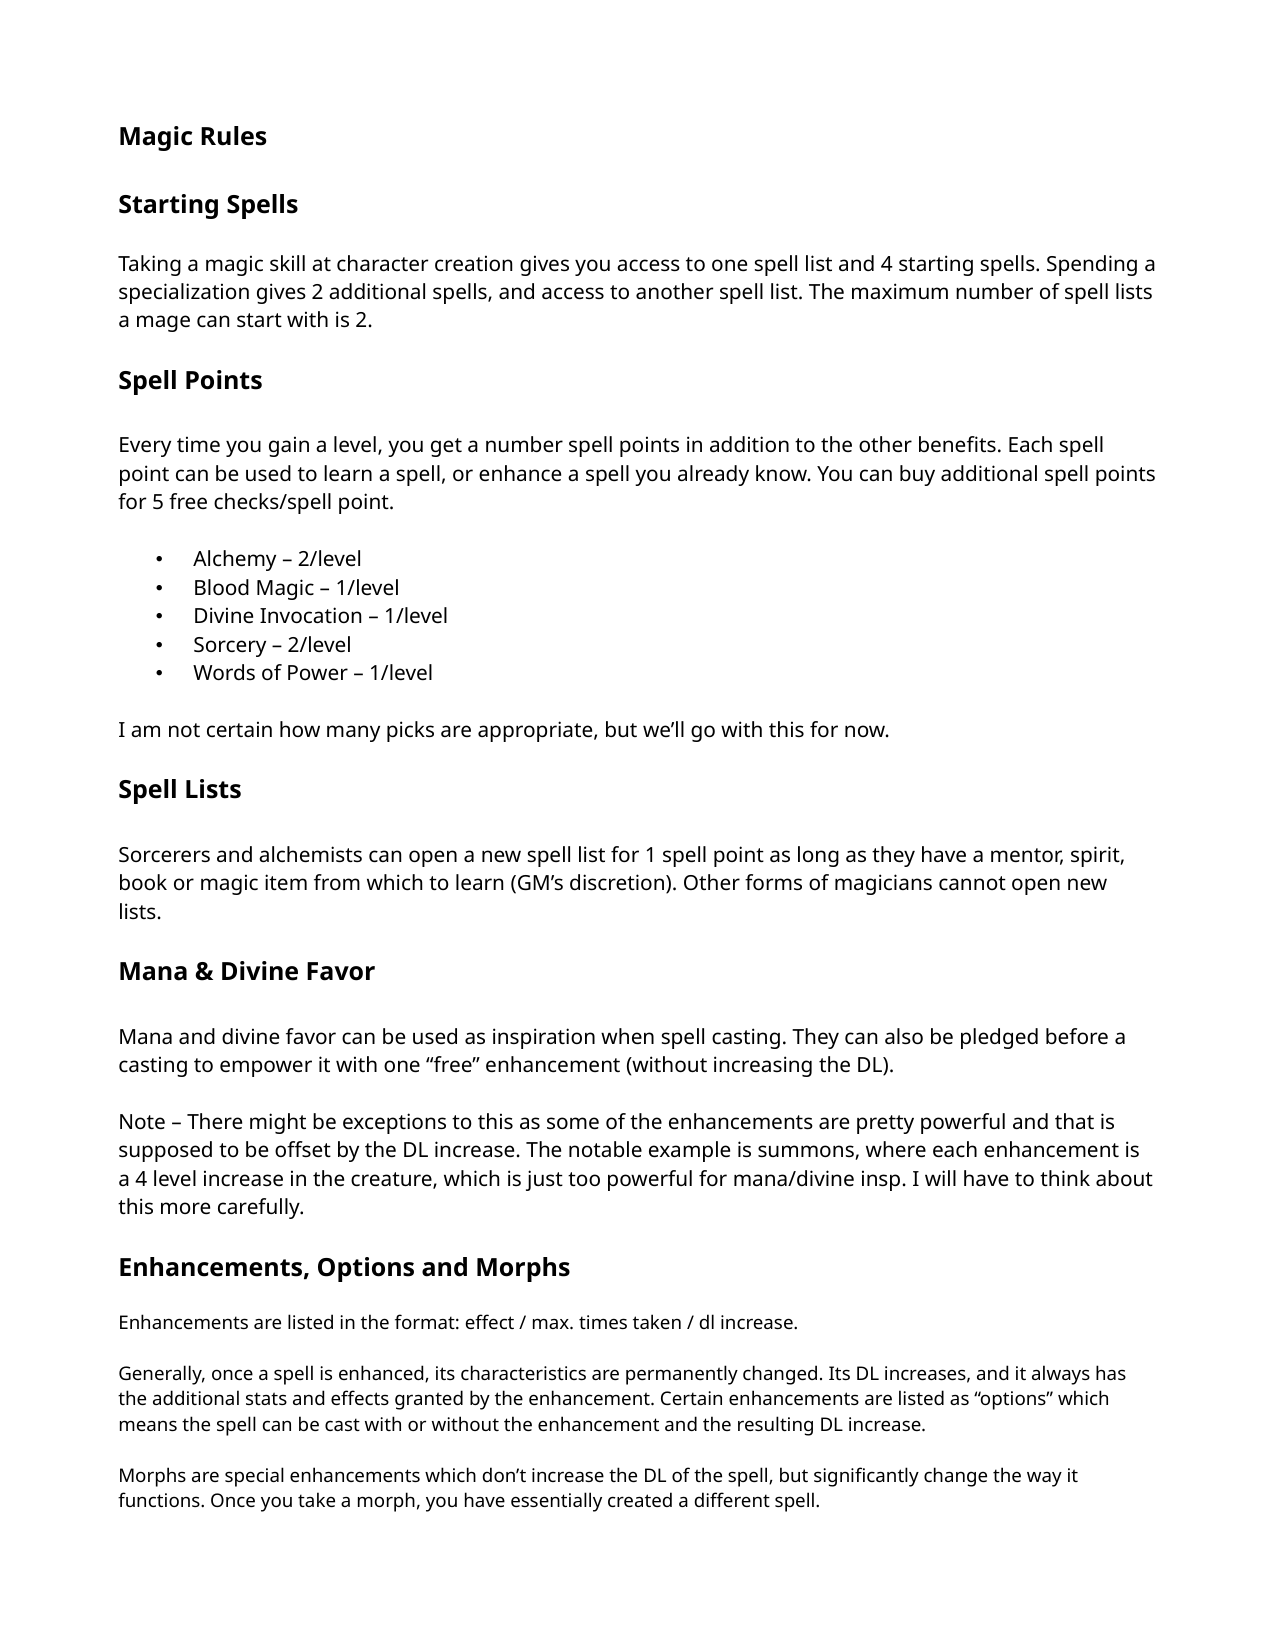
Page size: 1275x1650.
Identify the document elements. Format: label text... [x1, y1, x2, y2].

list Divine Invocation – 1/level [156, 601, 1157, 630]
text Every time you gain a level, you get a number spell points in addition to the other benefits. Each spell point can be used to learn a spell, or enhance a spell you already know. You can buy additional spell points for 5 free checks/spell point. [118, 431, 1157, 516]
list Words of Power – 1/level [156, 658, 1157, 687]
text Note – There might be exceptions to this as some of the enhancements are pretty powerful and that is supposed to be offset by the DL increase. The notable example is summons, where each enhancement is a 4 level increase in the creature, which is just too powerful for mana/divine insp. I will have to think about this more carefully. [118, 1107, 1157, 1221]
text Spell Points [118, 362, 1157, 397]
text Spell Lists [118, 772, 1157, 806]
list Alchemy – 2/level [156, 544, 1157, 573]
text Generally, once a spell is enhanced, its characteristics are permanently changed. Its DL increases, and it always has the additional stats and effects granted by the enhancement. Certain enhancements are listed as “options” which means the spell can be cast with or without the enhancement and the resulting DL increase. [118, 1360, 1157, 1437]
text I am not certain how many picks are appropriate, but we’ll go with this for now. [118, 715, 1157, 743]
text Taking a magic skill at character creation gives you access to one spell list and 4 starting spells. Spending a specialization gives 2 additional spells, and access to another spell list. The maximum number of spell lists a mage can start with is 2. [118, 249, 1157, 334]
text Mana and divine favor can be used as inspiration when spell casting. They can also be pledged before a casting to empower it with one “free” enhancement (without increasing the DL). [118, 1022, 1157, 1079]
list Blood Magic – 1/level [156, 573, 1157, 601]
text Magic Rules [118, 118, 1157, 152]
text Morphs are special enhancements which don’t increase the DL of the spell, but significantly change the way it functions. Once you take a morph, you have essentially created a different spell. [118, 1462, 1157, 1513]
text Starting Spells [118, 186, 1157, 220]
text Sorcerers and alchemists can open a new spell list for 1 spell point as long as they have a mentor, spirit, book or magic item from which to learn (GM’s discretion). Other forms of magicians cannot open new lists. [118, 840, 1157, 925]
text Enhancements, Options and Morphs [118, 1249, 1157, 1283]
list Sorcery – 2/level [156, 630, 1157, 658]
text Enhancements are listed in the format: effect / max. times taken / dl increase. [118, 1309, 1157, 1334]
text Mana & Divine Favor [118, 954, 1157, 988]
